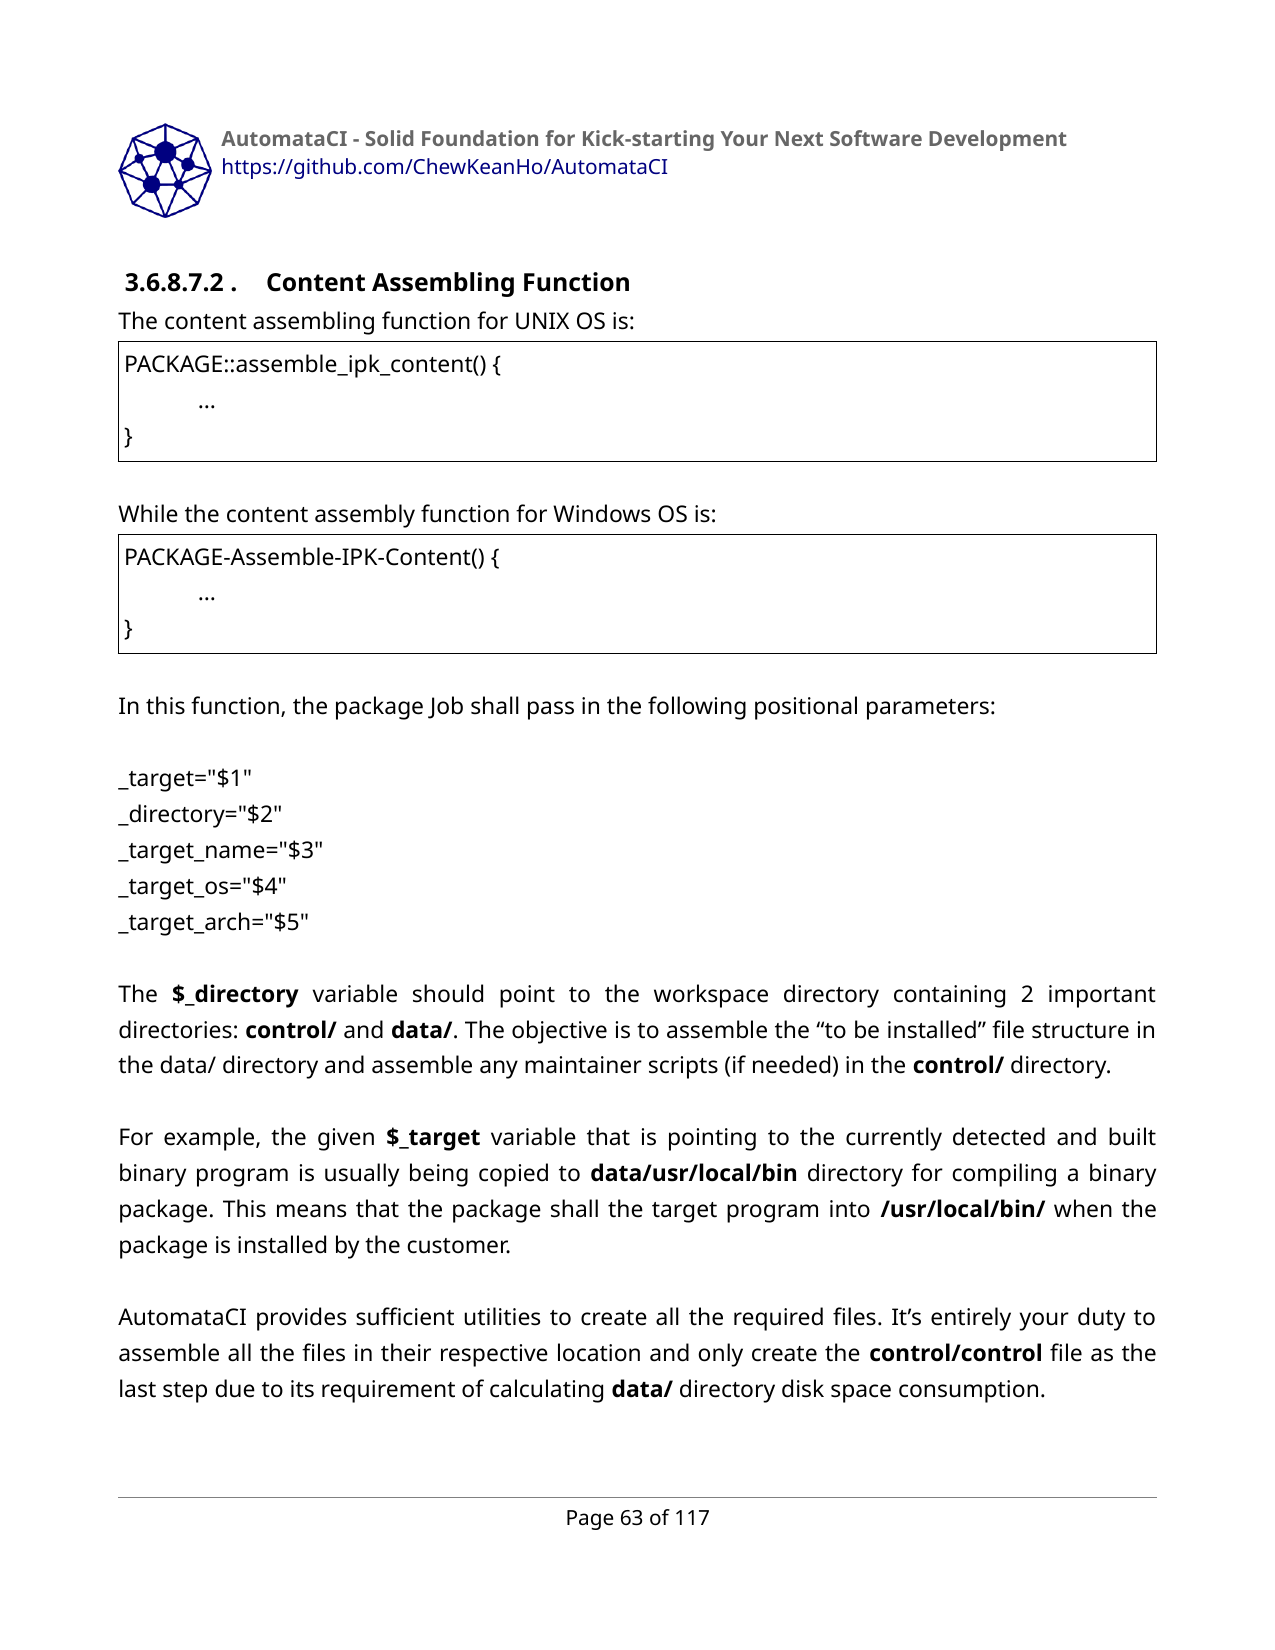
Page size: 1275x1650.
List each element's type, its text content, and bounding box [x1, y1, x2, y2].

text While the content assembly function for Windows OS is: [118, 498, 1157, 529]
table_header PACKAGE::assemble_ipk_content() { … } [119, 342, 1156, 461]
subtitle Content Assembling Function [118, 265, 1157, 299]
text _directory="$2" [118, 798, 1157, 829]
picture [118, 123, 212, 218]
text The $_directory variable should point to the workspace directory containing 2 important directories: control/ and data/. The objective is to assemble the “to be installed” file structure in the data/ directory and assemble any maintainer scripts (if needed) in the control/ directory. [118, 978, 1157, 1081]
text AutomataCI provides sufficient utilities to create all the required files. It’s entirely your duty to assemble all the files in their respective location and only create the control/control file as the last step due to its requirement of calculating data/ directory disk space consumption. [118, 1301, 1157, 1404]
text The content assembling function for UNIX OS is: [118, 305, 1157, 337]
text For example, the given $_target variable that is pointing to the currently detected and built binary program is usually being copied to data/usr/local/bin directory for compiling a binary package. This means that the package shall the target program into /usr/local/bin/ when the package is installed by the customer. [118, 1121, 1157, 1260]
text _target_name="$3" [118, 834, 1157, 865]
text _target_os="$4" [118, 870, 1157, 901]
text In this function, the package Job shall pass in the following positional parameters: [118, 690, 1157, 721]
text _target_arch="$5" [118, 906, 1157, 937]
text _target="$1" [118, 762, 1157, 793]
table_header PACKAGE-Assemble-IPK-Content() { … } [119, 535, 1156, 653]
